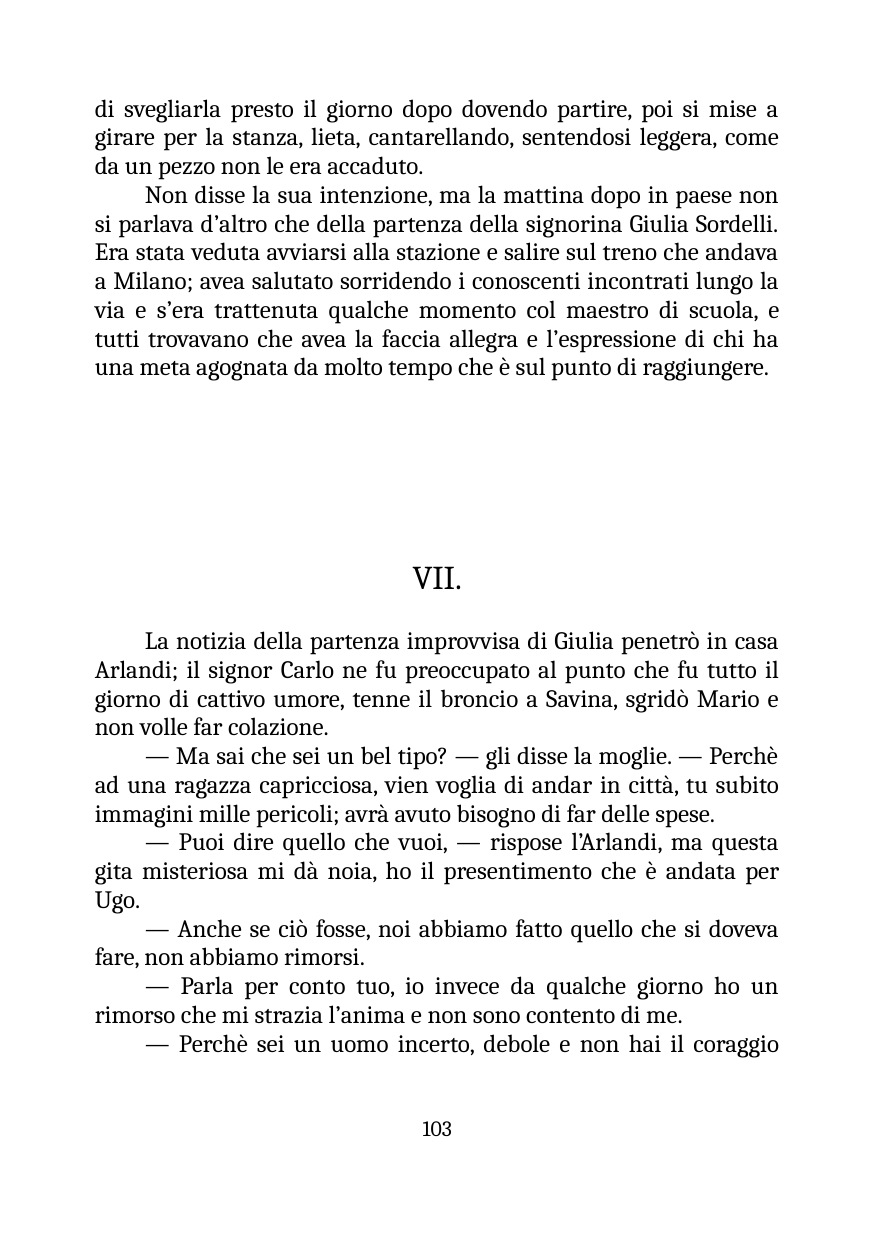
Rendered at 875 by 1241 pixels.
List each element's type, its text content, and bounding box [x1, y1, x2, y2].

subtitle VII. [94, 559, 779, 597]
text — Puoi dire quello che vuoi, — rispose l’Arlandi, ma questa gita misteriosa mi dà noia, ho il presentimento che è andata per Ugo. [94, 828, 779, 914]
text — Parla per conto tuo, io invece da qualche giorno ho un rimorso che mi strazia l’anima e non sono contento di me. [94, 972, 779, 1029]
text di svegliarla presto il giorno dopo dovendo partire, poi si mise a girare per la stanza, lieta, cantarellando, sentendosi leggera, come da un pezzo non le era accaduto. [94, 94, 779, 181]
text — Ma sai che sei un bel tipo? — gli disse la moglie. — Perchè ad una ragazza capricciosa, vien voglia di andar in città, tu subito immagini mille pericoli; avrà avuto bisogno di far delle spese. [94, 742, 779, 828]
text — Perchè sei un uomo incerto, debole e non hai il coraggio [94, 1029, 779, 1058]
text La notizia della partenza improvvisa di Giulia penetrò in casa Arlandi; il signor Carlo ne fu preoccupato al punto che fu tutto il giorno di cattivo umore, tenne il broncio a Savina, sgridò Mario e non volle far colazione. [94, 627, 779, 742]
text — Anche se ciò fosse, noi abbiamo fatto quello che si doveva fare, non abbiamo rimorsi. [94, 914, 779, 972]
text Non disse la sua intenzione, ma la mattina dopo in paese non si parlava d’altro che della partenza della signorina Giulia Sordelli. Era stata veduta avviarsi alla stazione e salire sul treno che andava a Milano; avea salutato sorridendo i conoscenti incontrati lungo la via e s’era trattenuta qualche momento col maestro di scuola, e tutti trovavano che avea la faccia allegra e l’espressione di chi ha una meta agognata da molto tempo che è sul punto di raggiungere. [94, 181, 779, 382]
